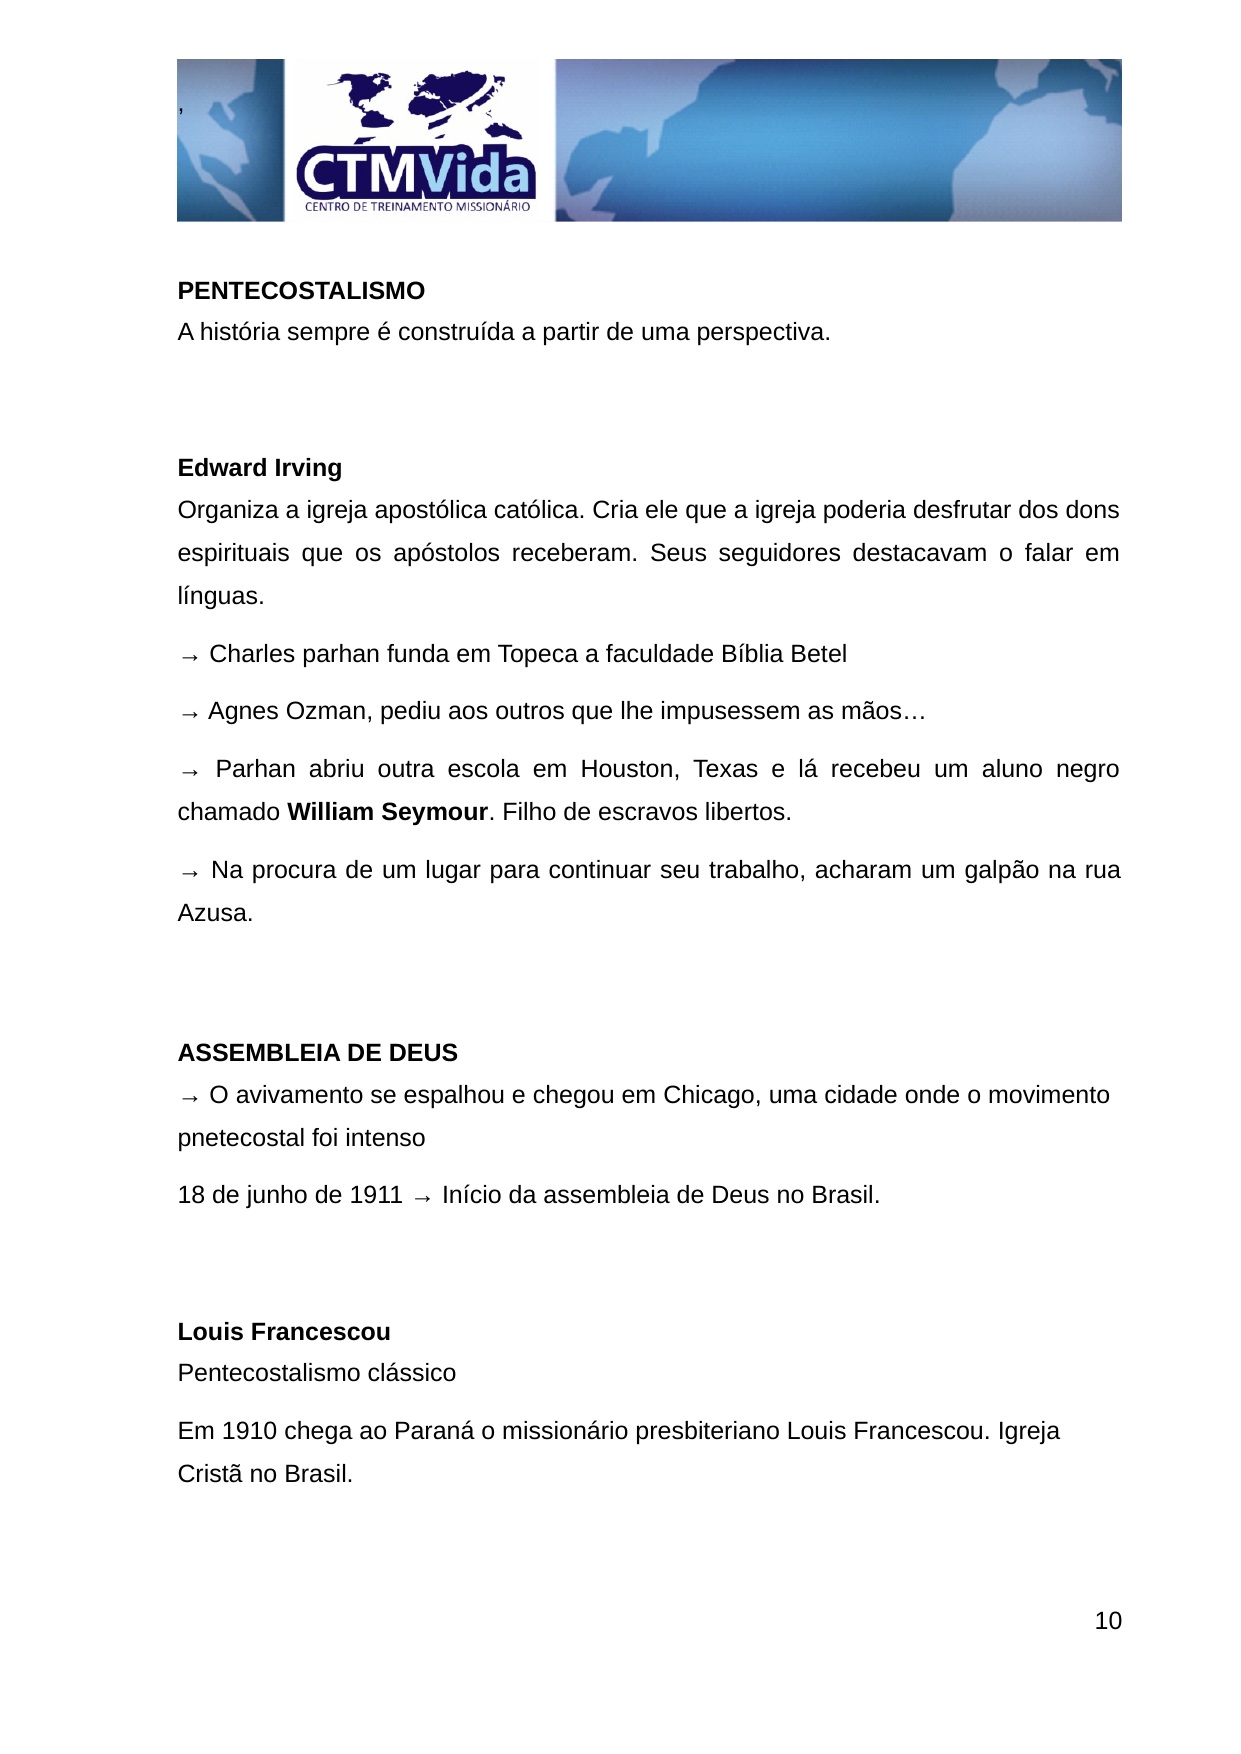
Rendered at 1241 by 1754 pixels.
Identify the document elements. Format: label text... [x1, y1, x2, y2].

picture [177, 59, 1122, 222]
subtitle Assembleia de Deus [177, 1038, 1122, 1067]
text Organiza a igreja apostólica católica. Cria ele que a igreja poderia desfrutar dos dons espirituais que os apóstolos receberam. Seus seguidores destacavam o falar em línguas. [177, 495, 1122, 610]
text Pentecostalismo clássico [177, 1358, 1122, 1387]
text → Na procura de um lugar para continuar seu trabalho, acharam um galpão na rua Azusa. [177, 855, 1122, 927]
text 18 de junho de 1911 → Início da assembleia de Deus no Brasil. [177, 1181, 1122, 1209]
subtitle Pentecostalismo [177, 276, 1122, 305]
subtitle Louis Francescou [177, 1317, 1122, 1346]
text Em 1910 chega ao Paraná o missionário presbiteriano Louis Francescou. Igreja Cristã no Brasil. [177, 1416, 1122, 1488]
text → O avivamento se espalhou e chegou em Chicago, uma cidade onde o movimento pnetecostal foi intenso [177, 1080, 1122, 1152]
text A história sempre é construída a partir de uma perspectiva. [177, 317, 1122, 346]
text → Agnes Ozman, pediu aos outros que lhe impusessem as mãos… [177, 696, 1122, 725]
text → Charles parhan funda em Topeca a faculdade Bíblia Betel [177, 639, 1122, 667]
subtitle Edward Irving [177, 453, 1122, 482]
text → Parhan abriu outra escola em Houston, Texas e lá recebeu um aluno negro chamado William Seymour. Filho de escravos libertos. [177, 754, 1122, 826]
